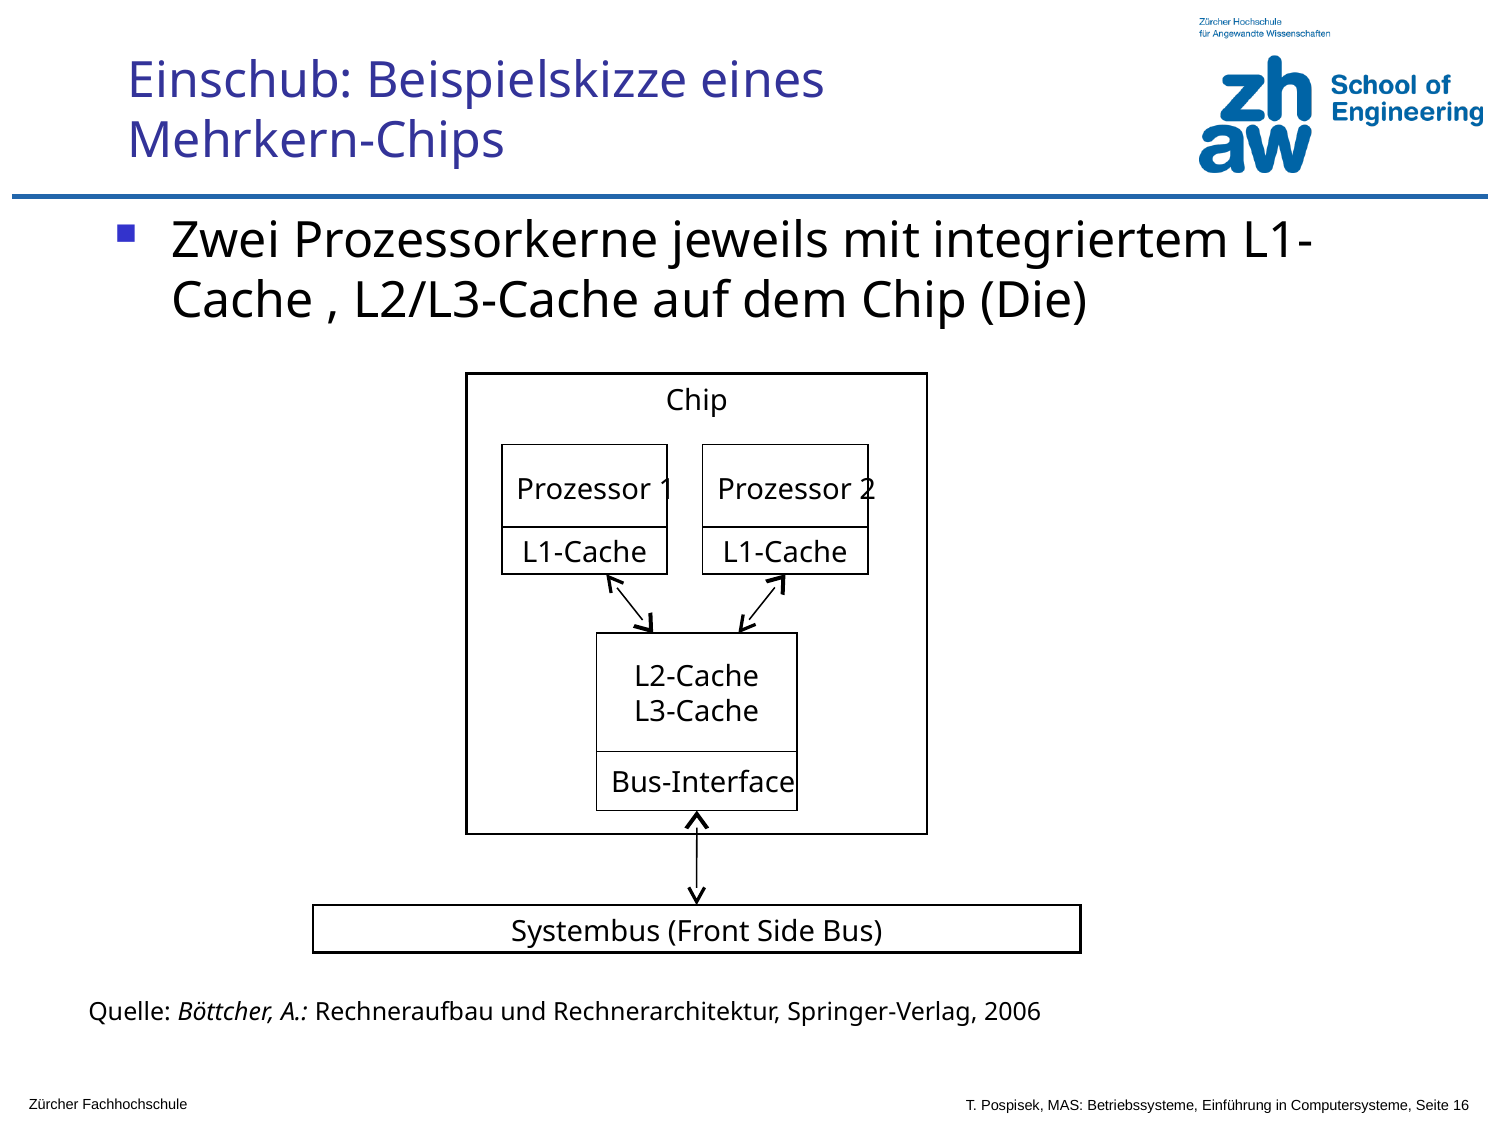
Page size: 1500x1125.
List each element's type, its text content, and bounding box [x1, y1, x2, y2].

text_box Bus-Interface [596, 751, 798, 811]
text_box Chip [466, 386, 928, 835]
text_box L1-Cache [501, 527, 668, 575]
text_box L1-Cache [702, 527, 868, 575]
text_box Systembus (Front Side Bus) [312, 904, 1081, 953]
title Einschub: Beispielskizze eines Mehrkern-Chips [112, 50, 1391, 175]
text_box Quelle: Böttcher, A.: Rechneraufbau und Rechnerarchitektur, Springer-Verlag, 2006 [73, 987, 1057, 1033]
text_box L2-Cache L3-Cache [596, 633, 798, 751]
text_box Prozessor 2 [702, 444, 868, 527]
list Zwei Prozessorkerne jeweils mit integriertem L1-Cache , L2/L3-Cache auf dem Chip (Die) [99, 200, 1375, 386]
text_box Prozessor 1 [501, 444, 668, 527]
picture [1199, 18, 1483, 173]
